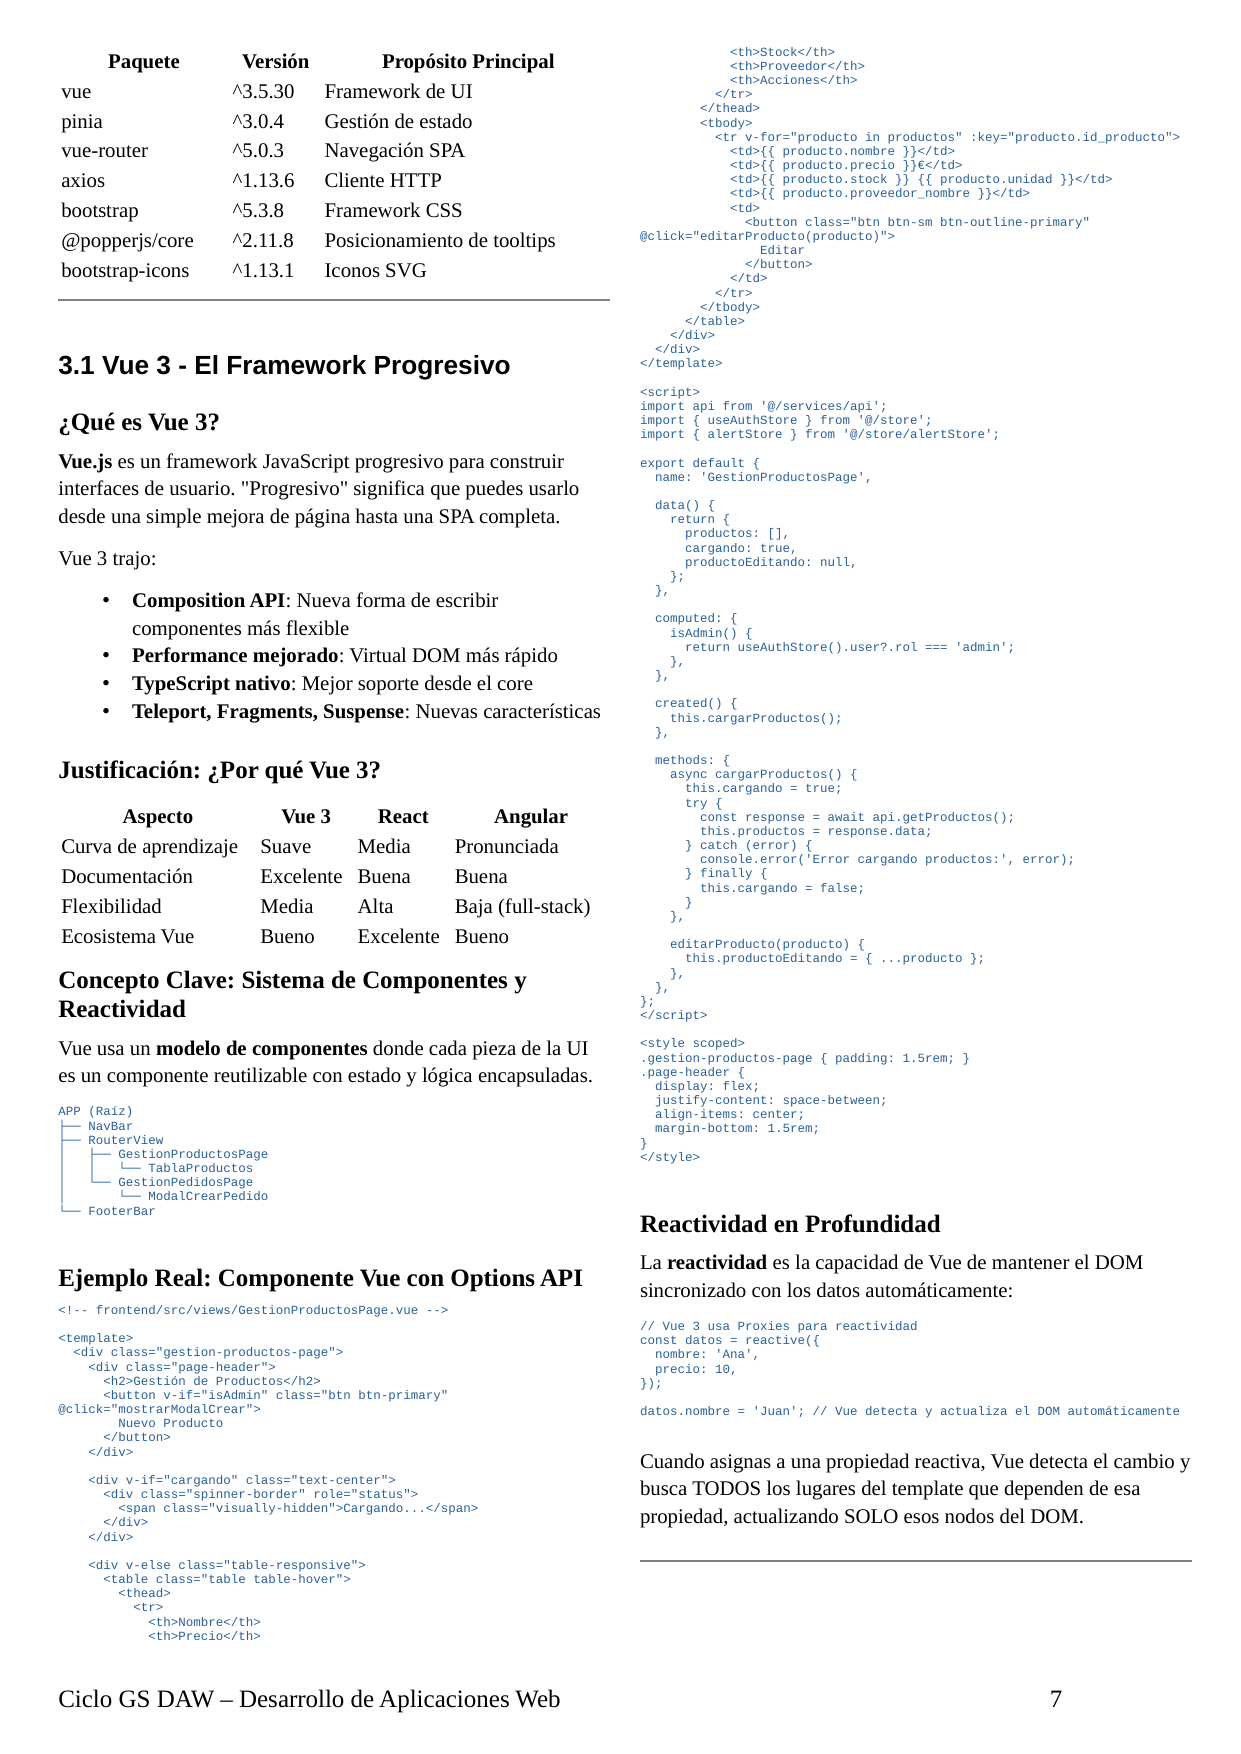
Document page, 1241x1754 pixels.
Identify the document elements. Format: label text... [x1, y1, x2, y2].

table_cell @popperjs/core [58, 225, 229, 255]
table_cell Navegación SPA [321, 136, 615, 165]
subtitle 3.1 Vue 3 - El Framework Progresivo [58, 350, 610, 380]
text import api from '@/services/api'; [640, 400, 1192, 414]
text } finally { [640, 867, 1192, 882]
text <th>Proveedor</th> [640, 60, 1192, 74]
text justify-content: space-between; [640, 1094, 1192, 1108]
text <div v-if="cargando" class="text-center"> [58, 1474, 610, 1488]
table_header Vue 3 [257, 801, 354, 831]
table_cell Buena [452, 861, 610, 891]
subtitle ¿Qué es Vue 3? [58, 407, 610, 436]
text <th>Nombre</th> [58, 1616, 610, 1630]
text <td>{{ producto.proveedor_nombre }}</td> [640, 187, 1192, 202]
text APP (Raíz) [58, 1105, 610, 1119]
text }; [640, 570, 1192, 584]
table_cell Baja (full-stack) [452, 891, 610, 921]
text <td> [640, 202, 1192, 216]
text </div> [58, 1516, 610, 1531]
text <span class="visually-hidden">Cargando...</span> [58, 1502, 610, 1516]
text }; [640, 995, 1192, 1009]
table_cell ^1.13.6 [230, 165, 321, 195]
list TypeScript nativo: Mejor soporte desde el core [102, 671, 610, 695]
text productos: [], [640, 527, 1192, 542]
table_cell Cliente HTTP [321, 165, 615, 195]
text align-items: center; [640, 1108, 1192, 1122]
text </button> [58, 1431, 610, 1446]
text }, [640, 967, 1192, 981]
text <div v-else class="table-responsive"> [58, 1559, 610, 1573]
table_cell Flexibilidad [58, 891, 257, 921]
text <th>Acciones</th> [640, 74, 1192, 88]
text .page-header { [640, 1066, 1192, 1080]
table_cell ^3.0.4 [230, 106, 321, 136]
text this.cargando = true; [640, 782, 1192, 797]
text </script> [640, 1009, 1192, 1023]
text } catch (error) { [640, 839, 1192, 853]
table_cell axios [58, 165, 229, 195]
text </table> [640, 315, 1192, 329]
text <script> [640, 386, 1192, 400]
text created() { [640, 697, 1192, 712]
table_cell Framework CSS [321, 195, 615, 225]
text Nuevo Producto [58, 1417, 610, 1431]
text precio: 10, [640, 1363, 1192, 1377]
text La reactividad es la capacidad de Vue de mantener el DOM sincronizado con los datos automáticamente: [640, 1250, 1192, 1302]
text console.error('Error cargando productos:', error); [640, 853, 1192, 867]
table_cell Media [257, 891, 354, 921]
text import { useAuthStore } from '@/store'; [640, 414, 1192, 428]
text export default { [640, 457, 1192, 471]
text return { [640, 513, 1192, 527]
text <td>{{ producto.nombre }}</td> [640, 145, 1192, 159]
text }, [640, 726, 1192, 740]
table_cell ^1.13.1 [230, 255, 321, 285]
text <table class="table table-hover"> [58, 1573, 610, 1587]
text <!-- frontend/src/views/GestionProductosPage.vue --> [58, 1304, 610, 1318]
table_cell Ecosistema Vue [58, 921, 257, 951]
table_cell ^2.11.8 [230, 225, 321, 255]
text Vue usa un modelo de componentes donde cada pieza de la UI es un componente reutilizable con estado y lógica encapsuladas. [58, 1036, 610, 1087]
text this.cargando = false; [640, 882, 1192, 896]
table_cell Excelente [355, 921, 452, 951]
table_header Paquete [58, 46, 229, 76]
text </thead> [640, 102, 1192, 117]
text </div> [640, 329, 1192, 343]
table_cell vue-router [58, 136, 229, 165]
text } [640, 1137, 1192, 1151]
text .gestion-productos-page { padding: 1.5rem; } [640, 1052, 1192, 1066]
text this.cargarProductos(); [640, 712, 1192, 726]
subtitle Reactividad en Profundidad [640, 1209, 1192, 1238]
list Teleport, Fragments, Suspense: Nuevas características [102, 699, 610, 723]
text Vue.js es un framework JavaScript progresivo para construir interfaces de usuario. "Progresivo" significa que puedes usarlo desde una simple mejora de página hasta una SPA completa. [58, 449, 610, 528]
text <style scoped> [640, 1037, 1192, 1052]
text <th>Precio</th> [58, 1630, 610, 1644]
text try { [640, 797, 1192, 811]
text }, [640, 981, 1192, 995]
text <div class="spinner-border" role="status"> [58, 1488, 610, 1502]
text </tr> [640, 287, 1192, 301]
table_header Versión [230, 46, 321, 76]
text <button class="btn btn-sm btn-outline-primary" @click="editarProducto(producto)"> [640, 216, 1192, 244]
table_cell Suave [257, 831, 354, 861]
text ├── NavBar [58, 1119, 610, 1134]
text <template> [58, 1332, 610, 1346]
table_header React [355, 801, 452, 831]
table_cell Curva de aprendizaje [58, 831, 257, 861]
table_cell Bueno [257, 921, 354, 951]
text margin-bottom: 1.5rem; [640, 1122, 1192, 1137]
text name: 'GestionProductosPage', [640, 471, 1192, 485]
table_cell Documentación [58, 861, 257, 891]
text <td>{{ producto.stock }} {{ producto.unidad }}</td> [640, 173, 1192, 187]
list Performance mejorado: Virtual DOM más rápido [102, 643, 610, 667]
list Composition API: Nueva forma de escribir componentes más flexible [102, 588, 610, 640]
text </style> [640, 1151, 1192, 1165]
subtitle Concepto Clave: Sistema de Componentes y Reactividad [58, 966, 610, 1023]
table_cell bootstrap-icons [58, 255, 229, 285]
text │ └── GestionPedidosPage [62, 1176, 610, 1190]
text </div> [58, 1446, 610, 1460]
text </tbody> [640, 301, 1192, 315]
text <div class="gestion-productos-page"> [58, 1346, 610, 1361]
table_cell Gestión de estado [321, 106, 615, 136]
table_cell vue [58, 76, 229, 106]
text return useAuthStore().user?.rol === 'admin'; [640, 641, 1192, 655]
text <th>Stock</th> [640, 46, 1192, 60]
text │ └── ModalCrearPedido [62, 1190, 610, 1204]
text <thead> [58, 1587, 610, 1601]
text this.productos = response.data; [640, 825, 1192, 839]
text display: flex; [640, 1080, 1192, 1094]
table_cell ^5.0.3 [230, 136, 321, 165]
text Editar [640, 244, 1192, 258]
text </template> [640, 357, 1192, 372]
table_cell Excelente [257, 861, 354, 891]
table_cell Bueno [452, 921, 610, 951]
text </tr> [640, 88, 1192, 102]
table_cell ^5.3.8 [230, 195, 321, 225]
text computed: { [640, 612, 1192, 627]
text <div class="page-header"> [58, 1361, 610, 1375]
table_cell Buena [355, 861, 452, 891]
text const response = await api.getProductos(); [640, 811, 1192, 825]
text └── FooterBar [58, 1204, 610, 1219]
text data() { [640, 499, 1192, 513]
text ├── RouterView [62, 1134, 610, 1148]
text }, [640, 655, 1192, 669]
text <button v-if="isAdmin" class="btn btn-primary" @click="mostrarModalCrear"> [58, 1389, 610, 1417]
text <td>{{ producto.precio }}€</td> [640, 159, 1192, 173]
text const datos = reactive({ [640, 1334, 1192, 1348]
subtitle Justificación: ¿Por qué Vue 3? [58, 755, 610, 784]
table_cell Framework de UI [321, 76, 615, 106]
table_cell Iconos SVG [321, 255, 615, 285]
text methods: { [640, 754, 1192, 768]
text <h2>Gestión de Productos</h2> [58, 1375, 610, 1389]
text }, [640, 669, 1192, 683]
table_cell pinia [58, 106, 229, 136]
text }, [640, 584, 1192, 598]
table_cell ^3.5.30 [230, 76, 321, 106]
text datos.nombre = 'Juan'; // Vue detecta y actualiza el DOM automáticamente [640, 1405, 1192, 1419]
text }, [640, 910, 1192, 924]
text cargando: true, [640, 542, 1192, 556]
subtitle Ejemplo Real: Componente Vue con Options API [58, 1263, 610, 1291]
text </div> [58, 1531, 610, 1545]
table_cell bootstrap [58, 195, 229, 225]
table_cell Posicionamiento de tooltips [321, 225, 615, 255]
text <tbody> [640, 117, 1192, 131]
text isAdmin() { [640, 627, 1192, 641]
text <tr v-for="producto in productos" :key="producto.id_producto"> [640, 131, 1192, 145]
text productoEditando: null, [640, 556, 1192, 570]
text Vue 3 trajo: [58, 546, 610, 570]
text editarProducto(producto) { [640, 938, 1192, 952]
text │ ├── GestionProductosPage [92, 1148, 610, 1162]
text </div> [640, 343, 1192, 357]
table_cell Pronunciada [452, 831, 610, 861]
text nombre: 'Ana', [640, 1348, 1192, 1363]
table_cell Media [355, 831, 452, 861]
text }); [640, 1377, 1192, 1391]
text <tr> [58, 1601, 610, 1616]
table_cell Alta [355, 891, 452, 921]
text async cargarProductos() { [640, 768, 1192, 782]
text </button> [640, 258, 1192, 272]
text │ │ └── TablaProductos [92, 1162, 610, 1176]
text Cuando asignas a una propiedad reactiva, Vue detecta el cambio y busca TODOS los lugares del template que dependen de esa propiedad, actualizando SOLO esos nodos del DOM. [640, 1449, 1192, 1528]
table_header Aspecto [58, 801, 257, 831]
text this.productoEditando = { ...producto }; [640, 952, 1192, 967]
text </td> [640, 272, 1192, 287]
text // Vue 3 usa Proxies para reactividad [640, 1320, 1192, 1334]
text } [640, 896, 1192, 910]
text import { alertStore } from '@/store/alertStore'; [640, 428, 1192, 442]
table_header Propósito Principal [321, 46, 615, 76]
table_header Angular [452, 801, 610, 831]
